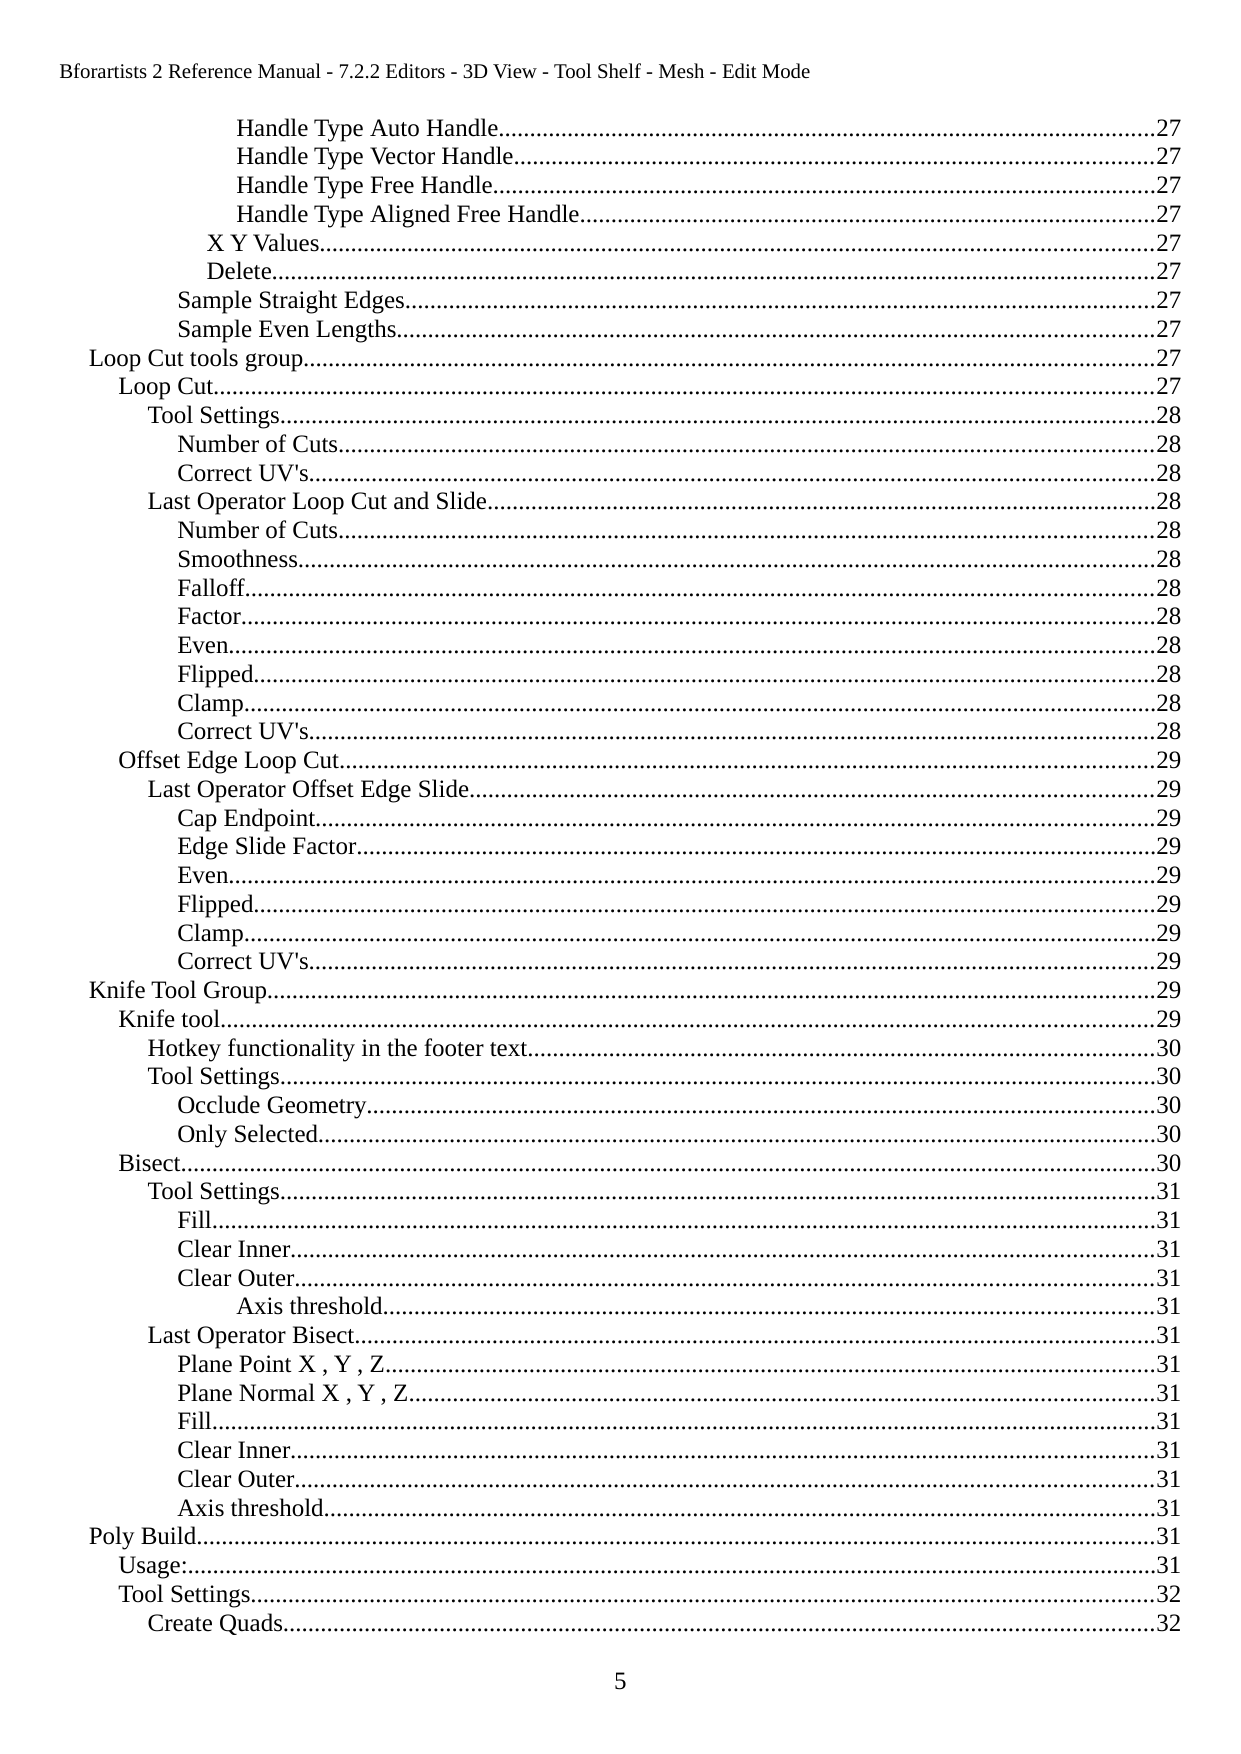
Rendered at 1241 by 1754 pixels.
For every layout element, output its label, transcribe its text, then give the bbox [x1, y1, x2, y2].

text Tool Settings 31 [147, 1176, 1181, 1205]
text Correct UV's 29 [177, 946, 1181, 975]
text Axis threshold 31 [177, 1493, 1181, 1521]
text Number of Cuts 28 [177, 429, 1181, 458]
text Factor 28 [177, 601, 1181, 630]
text Tool Settings 30 [147, 1061, 1181, 1090]
text Sample Straight Edges 27 [177, 285, 1181, 314]
text Create Quads 32 [147, 1608, 1181, 1636]
text Only Selected 30 [177, 1119, 1181, 1148]
text Offset Edge Loop Cut 29 [118, 745, 1181, 774]
text Axis threshold 31 [236, 1291, 1181, 1320]
text Occlude Geometry 30 [177, 1090, 1181, 1119]
text Number of Cuts 28 [177, 515, 1181, 544]
text Cap Endpoint 29 [177, 803, 1181, 831]
text Last Operator Bisect 31 [147, 1320, 1181, 1349]
text Plane Normal X , Y , Z 31 [177, 1378, 1181, 1406]
text Tool Settings 28 [147, 400, 1181, 429]
text Fill 31 [177, 1406, 1181, 1435]
text Clear Inner 31 [177, 1234, 1181, 1263]
text Clear Inner 31 [177, 1435, 1181, 1464]
text Fill 31 [177, 1205, 1181, 1234]
text Handle Type Free Handle 27 [236, 170, 1181, 199]
text Clamp 28 [177, 688, 1181, 716]
text Loop Cut tools group 27 [88, 343, 1181, 371]
text Clear Outer 31 [177, 1464, 1181, 1493]
text Loop Cut 27 [118, 371, 1181, 400]
text Handle Type Aligned Free Handle 27 [236, 199, 1181, 228]
text Hotkey functionality in the footer text 30 [147, 1033, 1181, 1061]
text Falloff 28 [177, 573, 1181, 601]
text Bisect 30 [118, 1148, 1181, 1176]
text Usage: 31 [118, 1550, 1181, 1579]
text Handle Type Vector Handle 27 [236, 141, 1181, 170]
text Last Operator Loop Cut and Slide 28 [147, 486, 1181, 515]
text Poly Build 31 [88, 1521, 1181, 1550]
text Smoothness 28 [177, 544, 1181, 573]
text Tool Settings 32 [118, 1579, 1181, 1608]
text Flipped 29 [177, 889, 1181, 918]
text Clamp 29 [177, 918, 1181, 946]
text Last Operator Offset Edge Slide 29 [147, 774, 1181, 803]
text Delete 27 [206, 256, 1181, 285]
text Correct UV's 28 [177, 458, 1181, 486]
text Plane Point X , Y , Z 31 [177, 1349, 1181, 1378]
text Sample Even Lengths 27 [177, 314, 1181, 343]
text Even 29 [177, 860, 1181, 889]
text Clear Outer 31 [177, 1263, 1181, 1291]
text Knife Tool Group 29 [88, 975, 1181, 1004]
text Knife tool 29 [118, 1004, 1181, 1033]
text Even 28 [177, 630, 1181, 659]
text Correct UV's 28 [177, 716, 1181, 745]
text Flipped 28 [177, 659, 1181, 688]
text X Y Values 27 [206, 228, 1181, 256]
text Edge Slide Factor 29 [177, 831, 1181, 860]
text Handle Type Auto Handle 27 [236, 113, 1181, 141]
